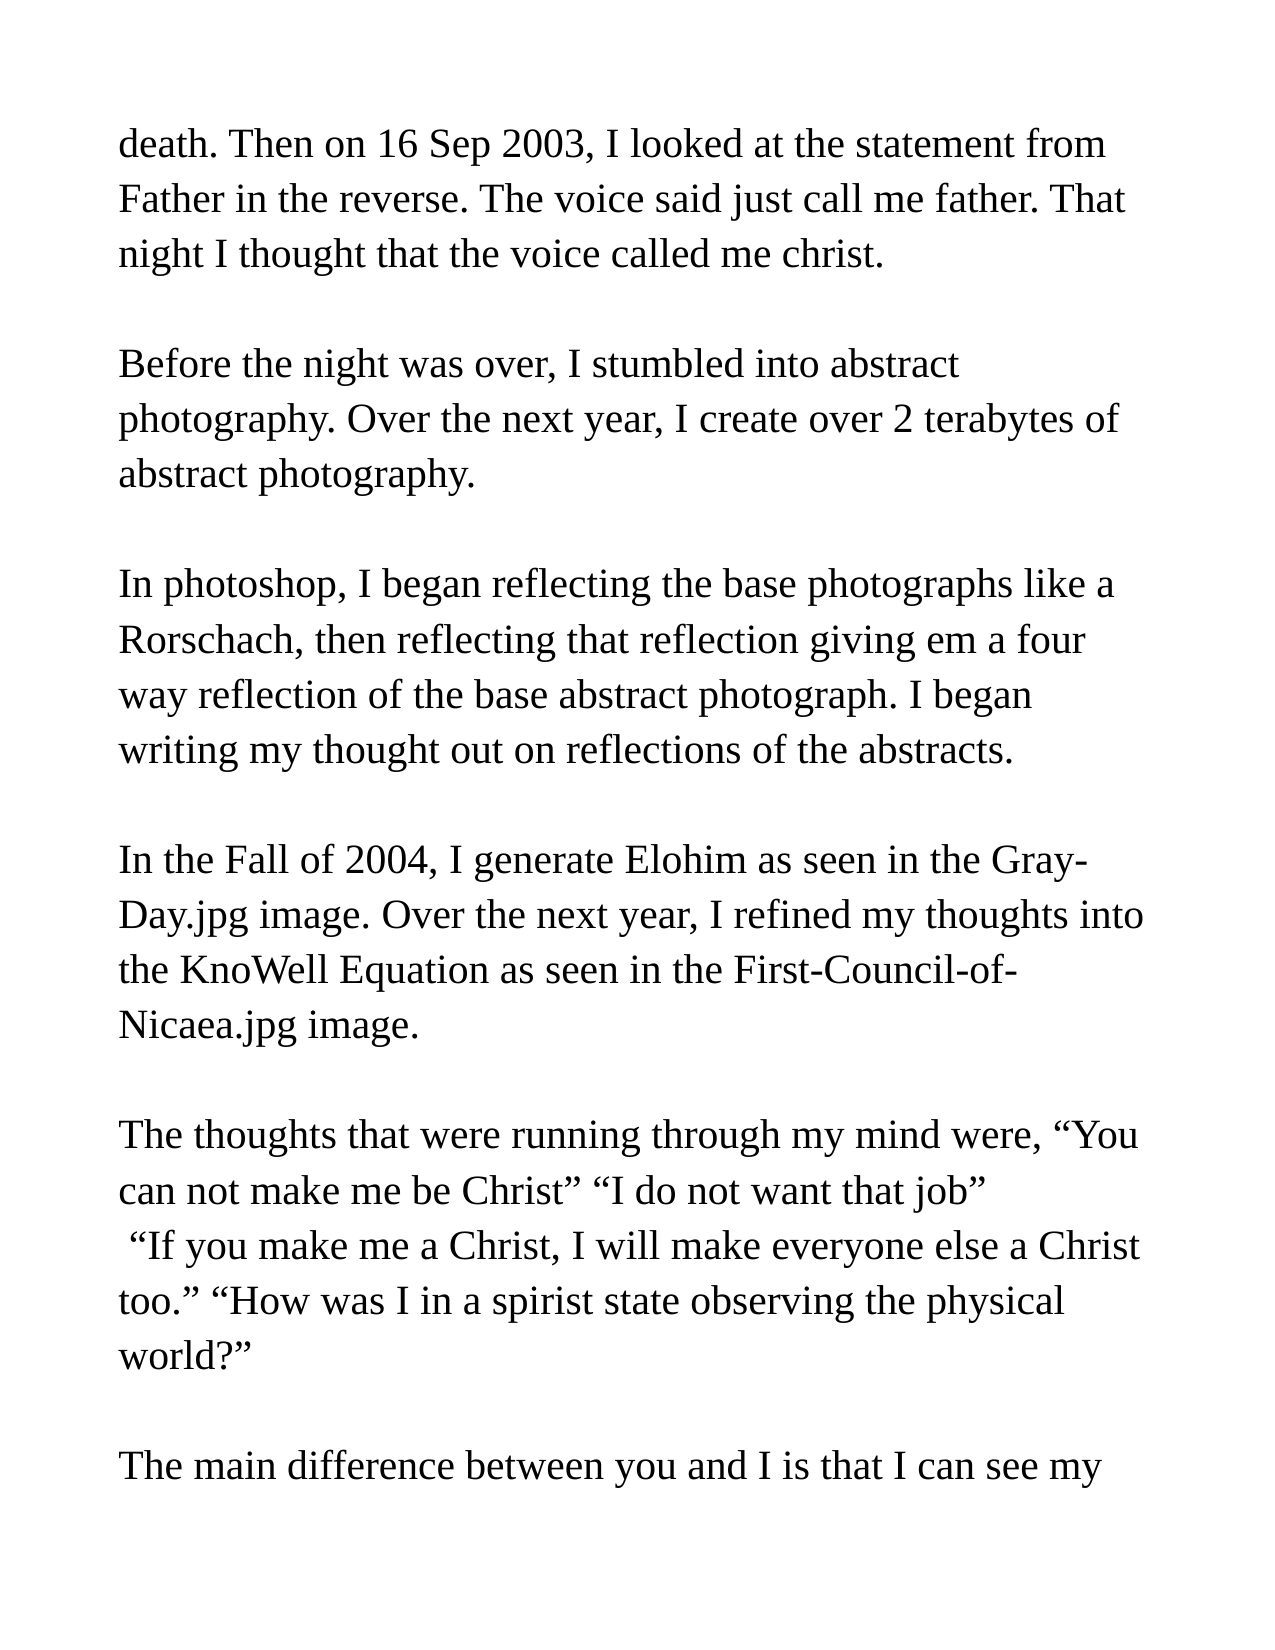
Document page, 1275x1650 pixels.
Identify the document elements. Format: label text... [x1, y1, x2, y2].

text death. Then on 16 Sep 2003, I looked at the statement from Father in the reverse. The voice said just call me father. That night I thought that the voice called me christ. Before the night was over, I stumbled into abstract photography. Over the next year, I create over 2 terabytes of abstract photography. In photoshop, I began reflecting the base photographs like a Rorschach, then reflecting that reflection giving em a four way reflection of the base abstract photograph. I began writing my thought out on reflections of the abstracts. In the Fall of 2004, I generate Elohim as seen in the Gray-Day.jpg image. Over the next year, I refined my thoughts into the KnoWell Equation as seen in the First-Council-of-Nicaea.jpg image. The thoughts that were running through my mind were, “You can not make me be Christ” “I do not want that job” “If you make me a Christ, I will make everyone else a Christ too.” “How was I in a spirist state observing the physical world?” The main difference between you and I is that I can see my [118, 118, 1157, 1488]
